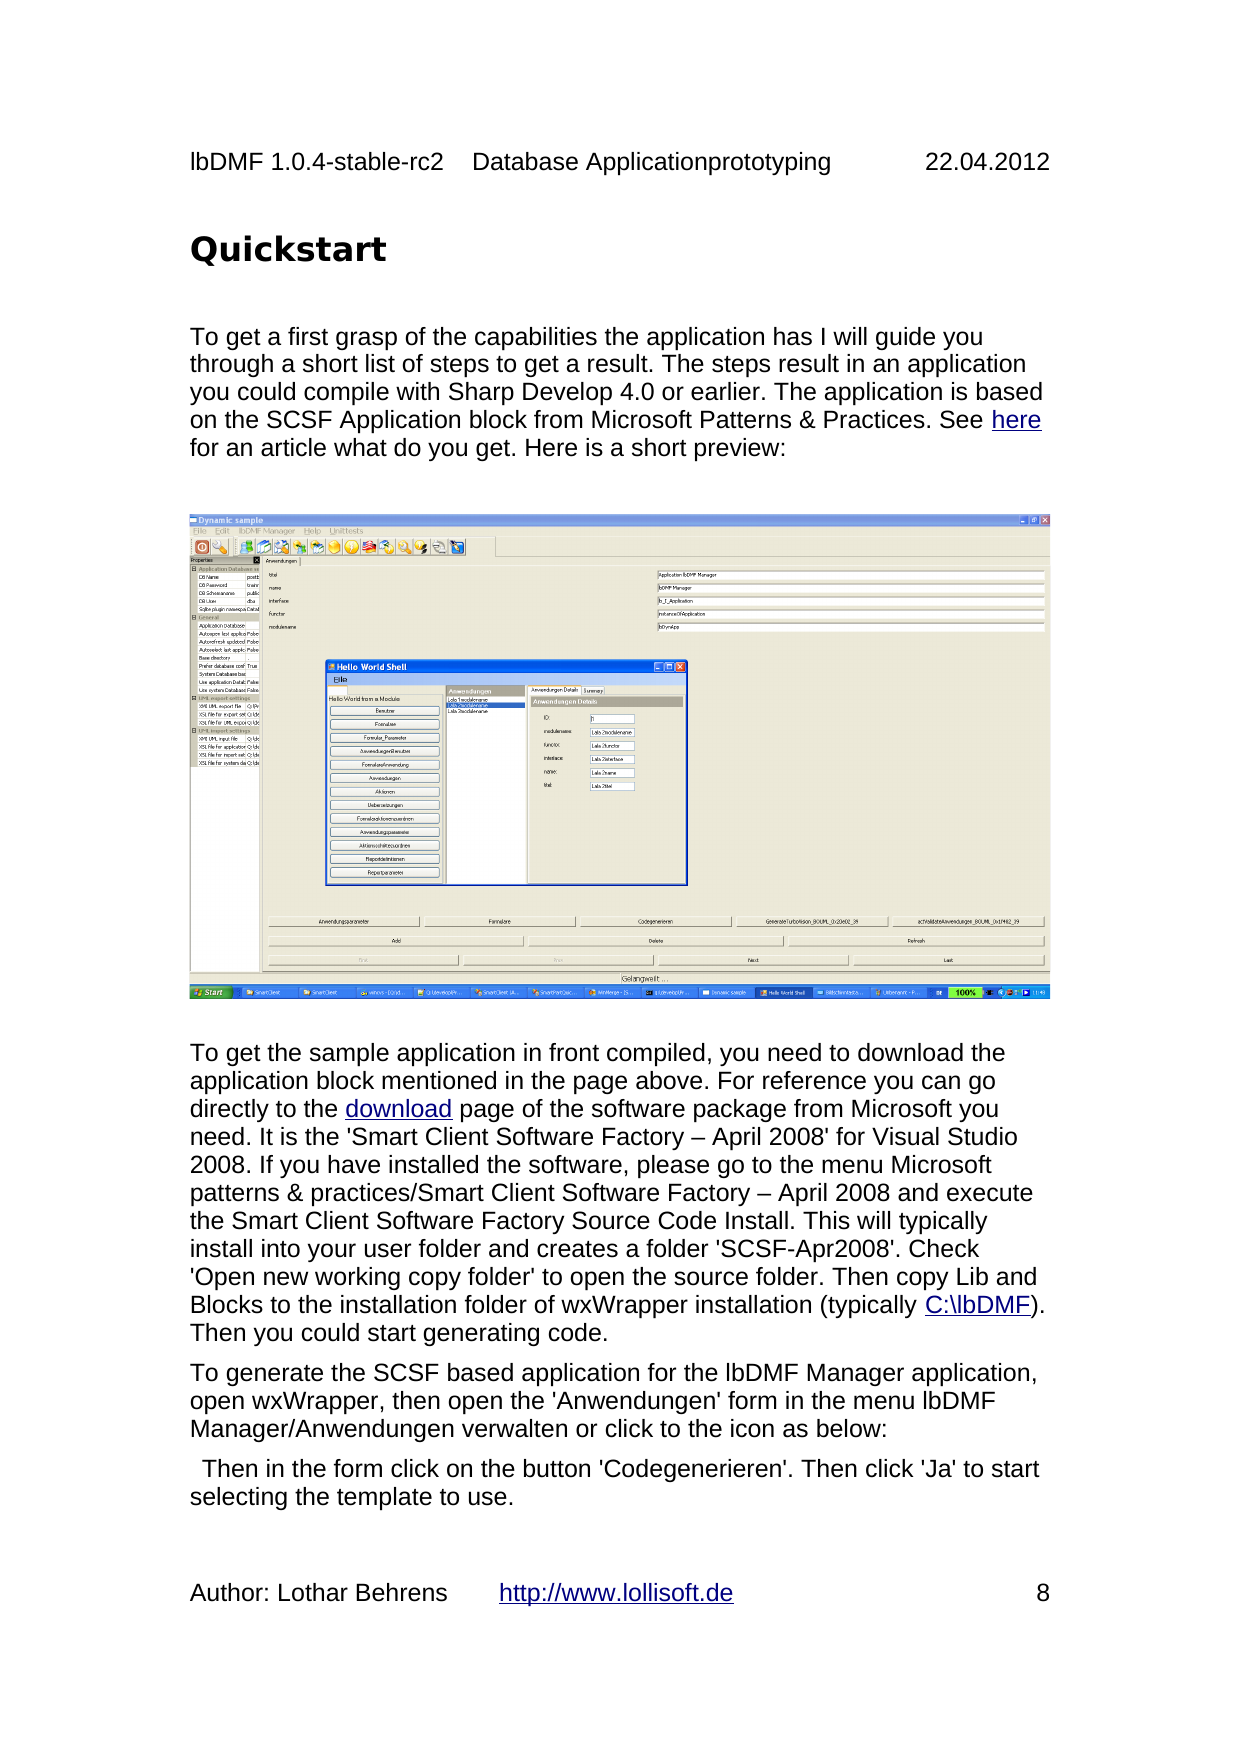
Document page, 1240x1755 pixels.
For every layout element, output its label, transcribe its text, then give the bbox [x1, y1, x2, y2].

subtitle Quickstart [189, 230, 1050, 269]
picture [189, 514, 1050, 999]
text Then in the form click on the button 'Codegenerieren'. Then click 'Ja' to start selecting the template to use. [189, 1455, 1050, 1511]
text To get the sample application in front compiled, you need to download the application block mentioned in the page above. For reference you can go directly to the download page of the software package from Microsoft you need. It is the 'Smart Client Software Factory – April 2008' for Visual Studio 2008. If you have installed the software, please go to the menu Microsoft patterns & practices/Smart Client Software Factory – April 2008 and execute the Smart Client Software Factory Source Code Install. This will typically install into your user folder and creates a folder 'SCSF-Apr2008'. Check 'Open new working copy folder' to open the source folder. Then copy Lib and Blocks to the installation folder of wxWrapper installation (typically C:\lbDMF). Then you could start generating code. [189, 1039, 1050, 1346]
text To generate the SCSF based application for the lbDMF Manager application, open wxWrapper, then open the 'Anwendungen' form in the menu lbDMF Manager/Anwendungen verwalten or click to the icon as below: [189, 1359, 1050, 1442]
text To get a first grasp of the capabilities the application has I will guide you through a short list of steps to get a result. The steps result in an application you could compile with Sharp Develop 4.0 or earlier. The application is based on the SCSF Application block from Microsoft Patterns & Practices. See here for an article what do you get. Here is a short preview: [189, 322, 1050, 462]
